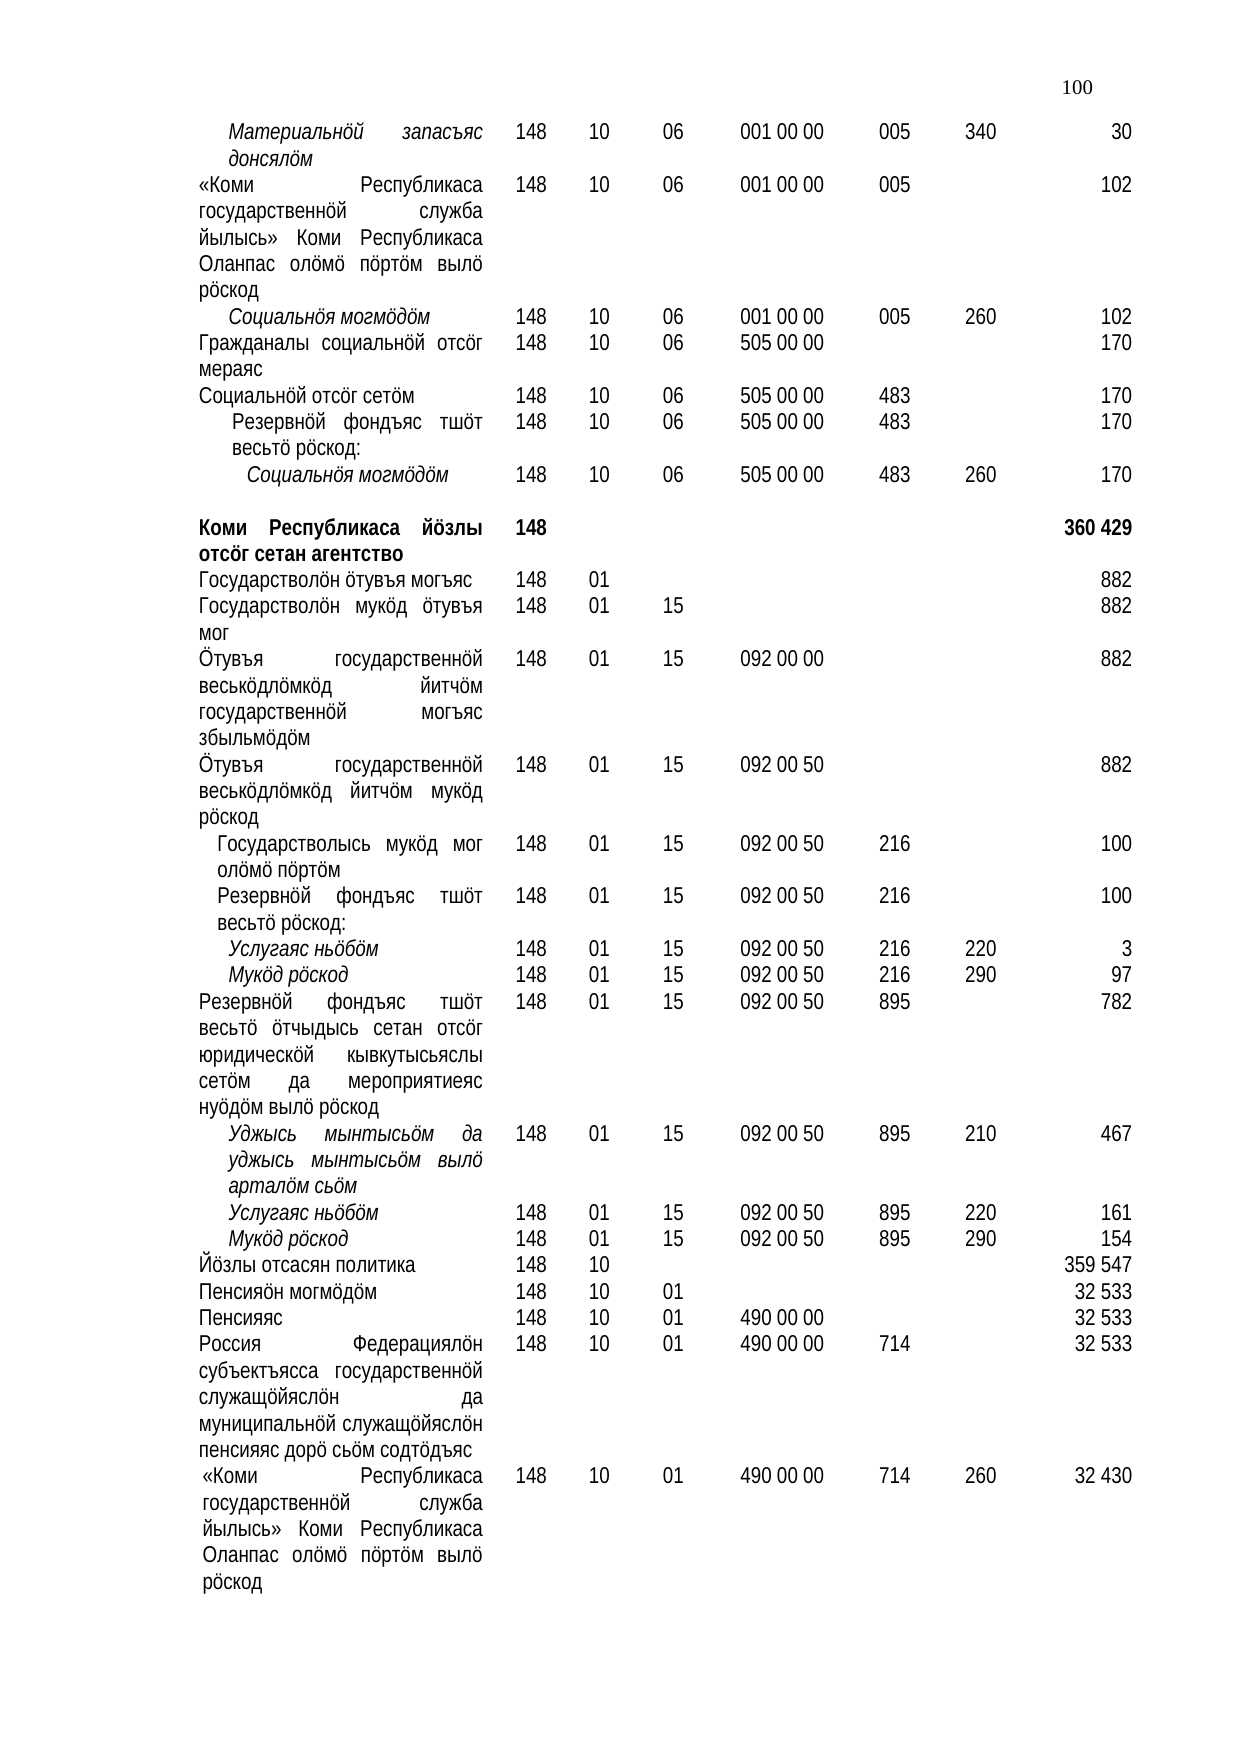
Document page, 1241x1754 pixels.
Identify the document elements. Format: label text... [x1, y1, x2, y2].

table_cell [849, 593, 941, 645]
table_cell [941, 830, 1021, 882]
table_cell 895 [849, 1120, 941, 1199]
table_cell 092 00 50 [716, 988, 848, 1119]
table_cell [1143, 830, 1240, 882]
table_cell Мукöд рöскод [188, 1225, 494, 1251]
table_cell 092 00 50 [716, 1120, 848, 1199]
table_cell 092 00 00 [716, 645, 848, 751]
table_cell [1143, 961, 1240, 988]
table_cell Услугаяс ньöбöм [188, 1199, 494, 1225]
table_cell Öтувъя государственнöй веськöдлöмкöд йитчöм мукöд рöскод [188, 751, 494, 830]
table_cell 170 [1021, 408, 1143, 461]
table_cell 170 [1021, 461, 1143, 513]
table_cell 340 [941, 118, 1021, 171]
table_cell 01 [568, 961, 631, 988]
table_cell 154 [1021, 1225, 1143, 1251]
table_cell [1143, 514, 1240, 566]
table_cell 148 [494, 1278, 568, 1304]
table_cell 01 [568, 566, 631, 592]
table_cell [631, 566, 716, 592]
table_cell 01 [568, 830, 631, 882]
table_cell 06 [631, 329, 716, 382]
table_cell [941, 1251, 1021, 1278]
table_cell 15 [631, 830, 716, 882]
table_cell 148 [494, 1330, 568, 1462]
table_cell 100 [1021, 830, 1143, 882]
table_cell 714 [849, 1330, 941, 1462]
table_cell 260 [941, 1462, 1021, 1594]
table_cell 490 00 00 [716, 1304, 848, 1330]
table_cell Социальнöя могмöдöм [188, 461, 494, 513]
table_cell [716, 514, 848, 566]
table_cell Гражданалы социальнöй отсöг мераяс [188, 329, 494, 382]
table_cell [941, 514, 1021, 566]
table_cell [1143, 988, 1240, 1119]
table_cell 10 [568, 1304, 631, 1330]
table_cell [1143, 1462, 1240, 1594]
table_cell 06 [631, 303, 716, 329]
table_cell 148 [494, 514, 568, 566]
table_cell 01 [631, 1330, 716, 1462]
table_cell [941, 171, 1021, 303]
table_cell [1143, 1225, 1240, 1251]
table_cell 467 [1021, 1120, 1143, 1199]
table_cell [941, 566, 1021, 592]
table_cell 15 [631, 1120, 716, 1199]
table_cell 882 [1021, 593, 1143, 645]
table_cell [941, 1278, 1021, 1304]
table_cell [941, 382, 1021, 408]
table_cell 10 [568, 1330, 631, 1462]
table_cell [849, 1304, 941, 1330]
table_cell 15 [631, 645, 716, 751]
table_cell 092 00 50 [716, 961, 848, 988]
table_cell [716, 593, 848, 645]
table_cell 10 [568, 1278, 631, 1304]
table_cell 30 [1021, 118, 1143, 171]
table_cell Государстволöн öтувъя могъяс [188, 566, 494, 592]
table_cell 216 [849, 935, 941, 961]
table_cell 360 429 [1021, 514, 1143, 566]
table_cell Резервнöй фондъяс тшöт весьтö рöскод: [188, 408, 494, 461]
table_cell 10 [568, 461, 631, 513]
table_cell [1143, 329, 1240, 382]
table_cell [941, 988, 1021, 1119]
table_cell 092 00 50 [716, 751, 848, 830]
table_cell 01 [568, 645, 631, 751]
table_cell 01 [568, 1199, 631, 1225]
table_cell 97 [1021, 961, 1143, 988]
table_cell 01 [568, 1120, 631, 1199]
table_cell 148 [494, 1251, 568, 1278]
table_cell [941, 329, 1021, 382]
table_cell [849, 1278, 941, 1304]
table_cell [716, 1251, 848, 1278]
table_cell 01 [568, 935, 631, 961]
table_cell 15 [631, 935, 716, 961]
table_cell Пенсияяс [188, 1304, 494, 1330]
table_cell 10 [568, 1462, 631, 1594]
table_cell [1143, 566, 1240, 592]
table_cell [1143, 408, 1240, 461]
table_cell 001 00 00 [716, 118, 848, 171]
table_cell [716, 1278, 848, 1304]
table_cell 260 [941, 303, 1021, 329]
table_cell 100 [1021, 883, 1143, 935]
table_cell 15 [631, 1225, 716, 1251]
table_cell 161 [1021, 1199, 1143, 1225]
table_cell 882 [1021, 566, 1143, 592]
table_cell [941, 645, 1021, 751]
table_cell 148 [494, 408, 568, 461]
table_cell 148 [494, 1120, 568, 1199]
table_cell 092 00 50 [716, 830, 848, 882]
table_cell 01 [568, 1225, 631, 1251]
table_cell [941, 1330, 1021, 1462]
table_cell 06 [631, 171, 716, 303]
table_cell 895 [849, 1225, 941, 1251]
table_cell 32 533 [1021, 1278, 1143, 1304]
table_cell 505 00 00 [716, 461, 848, 513]
table_cell 490 00 00 [716, 1330, 848, 1462]
table_cell 170 [1021, 382, 1143, 408]
table_cell 06 [631, 461, 716, 513]
table_cell 483 [849, 408, 941, 461]
table_cell 220 [941, 1199, 1021, 1225]
table_cell Услугаяс ньöбöм [188, 935, 494, 961]
table_cell [716, 566, 848, 592]
table_cell 148 [494, 382, 568, 408]
table_cell [1143, 171, 1240, 303]
table_cell 15 [631, 961, 716, 988]
table_cell 005 [849, 171, 941, 303]
table_cell 216 [849, 830, 941, 882]
table_cell [849, 566, 941, 592]
table_cell 10 [568, 408, 631, 461]
table_cell 01 [568, 883, 631, 935]
table_cell 148 [494, 988, 568, 1119]
table_cell 782 [1021, 988, 1143, 1119]
table_cell Социальнöя могмöдöм [188, 303, 494, 329]
table_cell 148 [494, 329, 568, 382]
table_cell 01 [631, 1278, 716, 1304]
table_cell [1143, 1278, 1240, 1304]
table_cell [1143, 751, 1240, 830]
table_cell 148 [494, 645, 568, 751]
table_cell 290 [941, 961, 1021, 988]
table_cell Материальнöй запасъяс донсялöм [188, 118, 494, 171]
table_cell 092 00 50 [716, 1199, 848, 1225]
table_cell [1143, 461, 1240, 513]
table_cell [941, 1304, 1021, 1330]
table_cell [1143, 1251, 1240, 1278]
table_cell 001 00 00 [716, 171, 848, 303]
table_cell 148 [494, 171, 568, 303]
table_cell [1143, 1304, 1240, 1330]
table_cell [1143, 1120, 1240, 1199]
table_cell 15 [631, 593, 716, 645]
table_cell Уджысь мынтысьöм да уджысь мынтысьöм вылö арталöм сьöм [188, 1120, 494, 1199]
table_cell «Коми Республикаса государственнöй служба йылысь» Коми Республикаса Оланпас олöмö пöртöм вылö рöскод [188, 171, 494, 303]
table_cell «Коми Республикаса государственнöй служба йылысь» Коми Республикаса Оланпас олöмö пöртöм вылö рöскод [188, 1462, 494, 1594]
table_cell [849, 1251, 941, 1278]
table_cell 260 [941, 461, 1021, 513]
table_cell 10 [568, 329, 631, 382]
table_cell 148 [494, 593, 568, 645]
table_cell Россия Федерациялöн субъектъясса государственнöй слу­жащöйяслöн да муниципальнöй служащöйяслöн пен­сияяс дорö сьöм сод­тöдъяс [188, 1330, 494, 1462]
table_cell 216 [849, 961, 941, 988]
table_cell 06 [631, 382, 716, 408]
table_cell 882 [1021, 751, 1143, 830]
table_cell 359 547 [1021, 1251, 1143, 1278]
table_cell 148 [494, 1304, 568, 1330]
table_cell 148 [494, 830, 568, 882]
table_cell Öтувъя государственнöй веськöдлöмкöд йитчöм государственнöй могъяс збыльмöдöм [188, 645, 494, 751]
table_cell 483 [849, 461, 941, 513]
table_cell 148 [494, 1462, 568, 1594]
table_cell Государстволысь мукöд мог олöмö пöртöм [188, 830, 494, 882]
table_cell [849, 645, 941, 751]
table_cell 15 [631, 751, 716, 830]
table_cell 15 [631, 988, 716, 1119]
table_cell [1143, 382, 1240, 408]
table_cell 148 [494, 461, 568, 513]
table_cell [1143, 303, 1240, 329]
table_cell [1143, 593, 1240, 645]
table_cell 005 [849, 303, 941, 329]
table_cell 490 00 00 [716, 1462, 848, 1594]
table_cell [631, 514, 716, 566]
table_cell 170 [1021, 329, 1143, 382]
table_cell 220 [941, 935, 1021, 961]
table_cell [849, 514, 941, 566]
table_cell [941, 751, 1021, 830]
table_cell 102 [1021, 171, 1143, 303]
table_cell Государстволöн мукöд öтувъя мог [188, 593, 494, 645]
table_cell [849, 329, 941, 382]
table_cell 148 [494, 883, 568, 935]
table_cell 148 [494, 961, 568, 988]
table_cell 005 [849, 118, 941, 171]
table_cell 10 [568, 1251, 631, 1278]
table_cell 505 00 00 [716, 382, 848, 408]
table_cell 001 00 00 [716, 303, 848, 329]
table_cell Коми Республикаса йöзлы отсöг сетан агентство [188, 514, 494, 566]
table_cell [941, 408, 1021, 461]
table_cell 148 [494, 1225, 568, 1251]
table_cell [1143, 1330, 1240, 1462]
table_cell 092 00 50 [716, 883, 848, 935]
table_cell 505 00 00 [716, 408, 848, 461]
table_cell 01 [568, 988, 631, 1119]
table_cell 148 [494, 566, 568, 592]
table_cell 32 533 [1021, 1304, 1143, 1330]
table_cell 210 [941, 1120, 1021, 1199]
table_cell 10 [568, 118, 631, 171]
table_cell [631, 1251, 716, 1278]
table_cell [568, 514, 631, 566]
table_cell 290 [941, 1225, 1021, 1251]
table_cell 102 [1021, 303, 1143, 329]
table_cell [1143, 935, 1240, 961]
table_cell 01 [568, 593, 631, 645]
table_cell 882 [1021, 645, 1143, 751]
table_cell 092 00 50 [716, 935, 848, 961]
table_cell 01 [631, 1462, 716, 1594]
table_cell 10 [568, 303, 631, 329]
table_cell Пенсияöн могмöдöм [188, 1278, 494, 1304]
table_cell [849, 751, 941, 830]
table_cell [1143, 118, 1240, 171]
table_cell Йöзлы отсасян политика [188, 1251, 494, 1278]
table_cell Резервнöй фондъяс тшöт весьтö öтчыдысь сетан отсöг юридическöй кывкутысьяслы сетöм да мероприятиеяс нуöдöм вылö рöскод [188, 988, 494, 1119]
table_cell 32 430 [1021, 1462, 1143, 1594]
table_cell 01 [568, 751, 631, 830]
table_cell [1143, 645, 1240, 751]
table_cell 148 [494, 303, 568, 329]
table_cell 895 [849, 1199, 941, 1225]
table_cell 714 [849, 1462, 941, 1594]
table_cell 216 [849, 883, 941, 935]
table_cell 10 [568, 382, 631, 408]
table_cell 483 [849, 382, 941, 408]
table_cell 148 [494, 751, 568, 830]
table_cell 15 [631, 1199, 716, 1225]
table_cell 148 [494, 935, 568, 961]
table_cell [941, 593, 1021, 645]
table_cell 32 533 [1021, 1330, 1143, 1462]
table_cell 148 [494, 1199, 568, 1225]
table_cell 148 [494, 118, 568, 171]
table_cell 06 [631, 118, 716, 171]
table_cell 06 [631, 408, 716, 461]
table_cell 10 [568, 171, 631, 303]
table_cell 092 00 50 [716, 1225, 848, 1251]
table_cell 505 00 00 [716, 329, 848, 382]
table_cell Резервнöй фондъяс тшöт весьтö рöскод: [188, 883, 494, 935]
table_cell [1143, 1199, 1240, 1225]
table_cell [941, 883, 1021, 935]
table_cell 3 [1021, 935, 1143, 961]
table_cell [1143, 883, 1240, 935]
table_cell Мукöд рöскод [188, 961, 494, 988]
table_cell 01 [631, 1304, 716, 1330]
table_cell 895 [849, 988, 941, 1119]
table_cell Социальнöй отсöг сетöм [188, 382, 494, 408]
table_cell 15 [631, 883, 716, 935]
